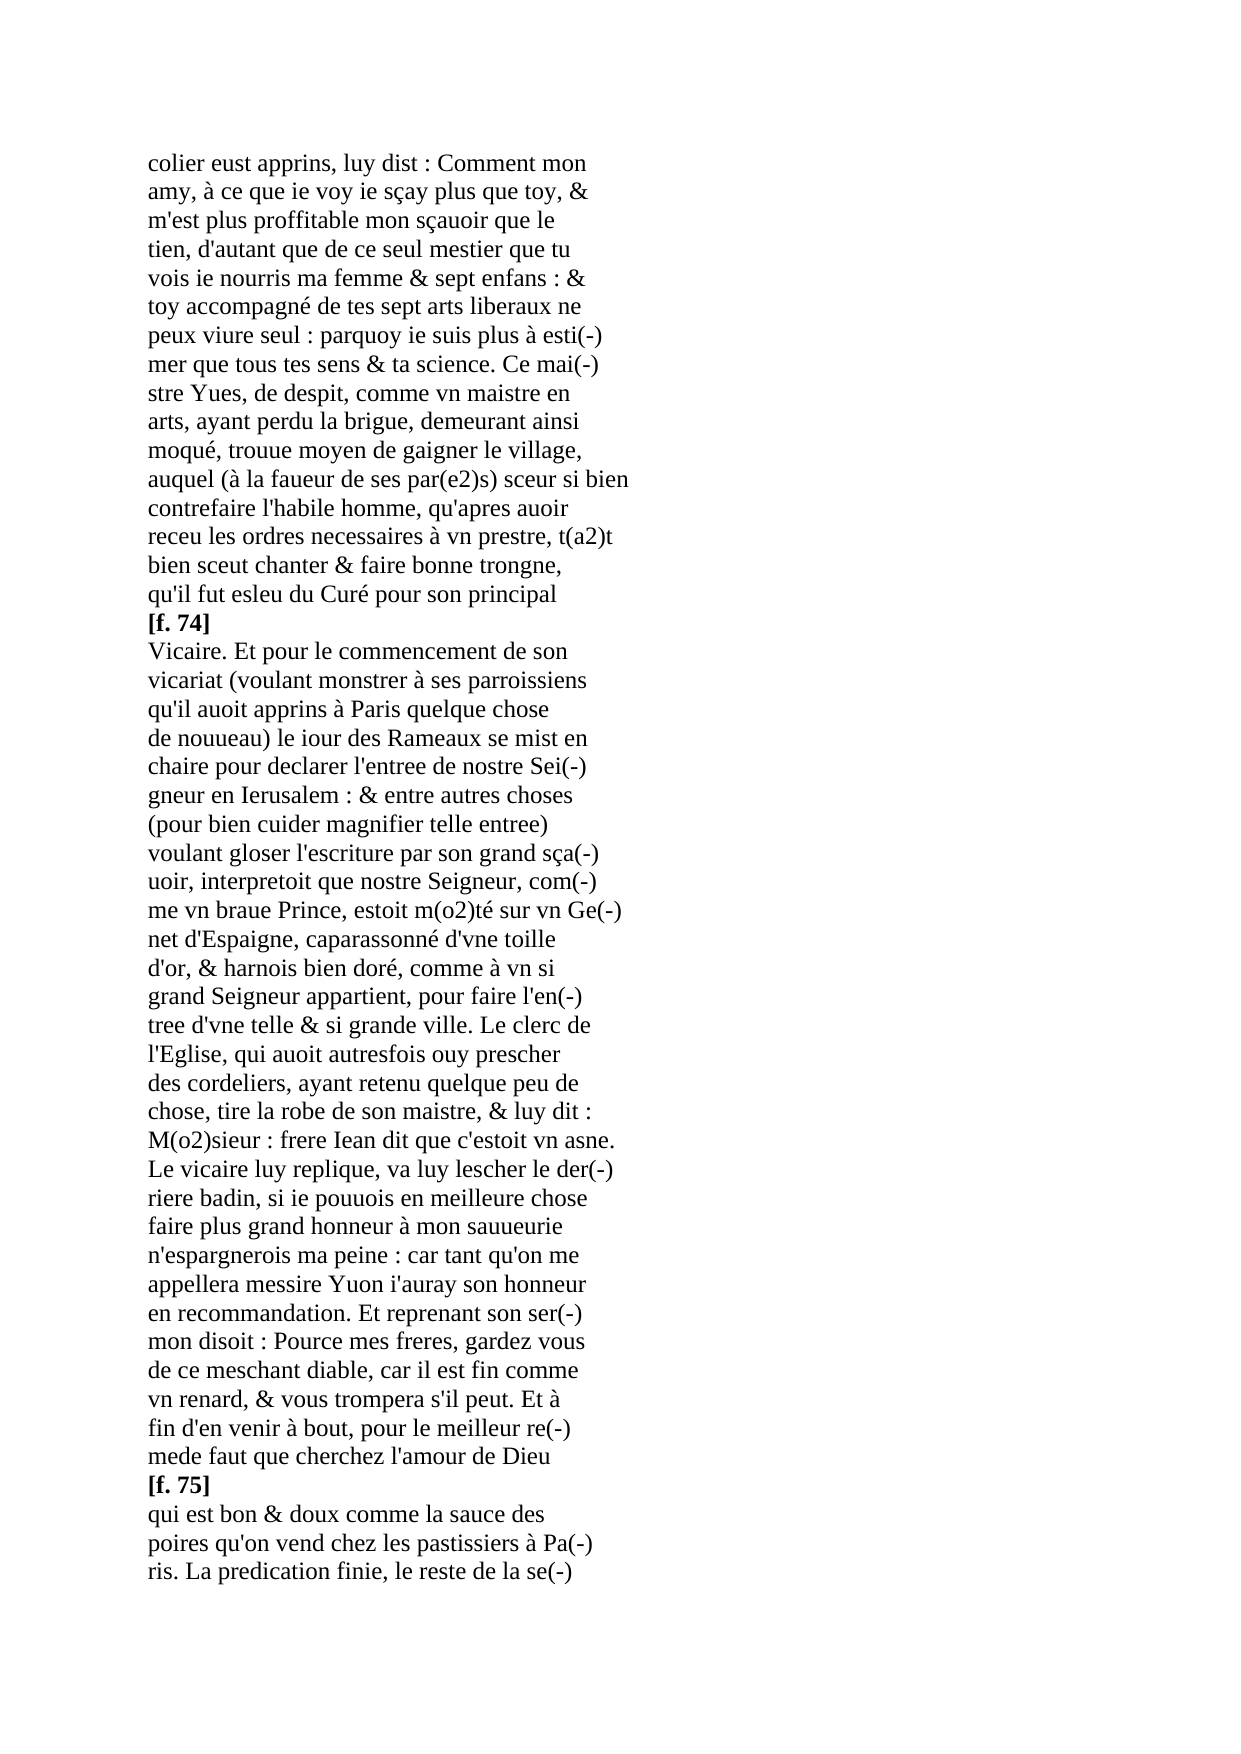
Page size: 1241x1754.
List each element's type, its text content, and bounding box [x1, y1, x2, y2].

text colier eust apprins, luy dist : Comment mon amy, à ce que ie voy ie sçay plus que toy, & m'est plus proffitable mon sçauoir que le tien, d'autant que de ce seul mestier que tu vois ie nourris ma femme & sept enfans : & toy accompagné de tes sept arts liberaux ne peux viure seul : parquoy ie suis plus à esti(-) mer que tous tes sens & ta science. Ce mai(-) stre Yues, de despit, comme vn maistre en arts, ayant perdu la brigue, demeurant ainsi moqué, trouue moyen de gaigner le village, auquel (à la faueur de ses par(e2)s) sceur si bien contrefaire l'habile homme, qu'apres auoir receu les ordres necessaires à vn prestre, t(a2)t bien sceut chanter & faire bonne trongne, qu'il fut esleu du Curé pour son principal [f. 74] Vicaire. Et pour le commencement de son vicariat (voulant monstrer à ses parroissiens qu'il auoit apprins à Paris quelque chose de nouueau) le iour des Rameaux se mist en chaire pour declarer l'entree de nostre Sei(-) gneur en Ierusalem : & entre autres choses (pour bien cuider magnifier telle entree) voulant gloser l'escriture par son grand sça(-) uoir, interpretoit que nostre Seigneur, com(-) me vn braue Prince, estoit m(o2)té sur vn Ge(-) net d'Espaigne, caparassonné d'vne toille d'or, & harnois bien doré, comme à vn si grand Seigneur appartient, pour faire l'en(-) tree d'vne telle & si grande ville. Le clerc de l'Eglise, qui auoit autresfois ouy prescher des cordeliers, ayant retenu quelque peu de chose, tire la robe de son maistre, & luy dit : M(o2)sieur : frere Iean dit que c'estoit vn asne. Le vicaire luy replique, va luy lescher le der(-) riere badin, si ie pouuois en meilleure chose faire plus grand honneur à mon sauueurie n'espargnerois ma peine : car tant qu'on me appellera messire Yuon i'auray son honneur en recommandation. Et reprenant son ser(-) mon disoit : Pource mes freres, gardez vous de ce meschant diable, car il est fin comme vn renard, & vous trompera s'il peut. Et à fin d'en venir à bout, pour le meilleur re(-) mede faut que cherchez l'amour de Dieu [f. 75] qui est bon & doux comme la sauce des poires qu'on vend chez les pastissiers à Pa(-) ris. La predication finie, le reste de la se(-) [148, 148, 1093, 1585]
